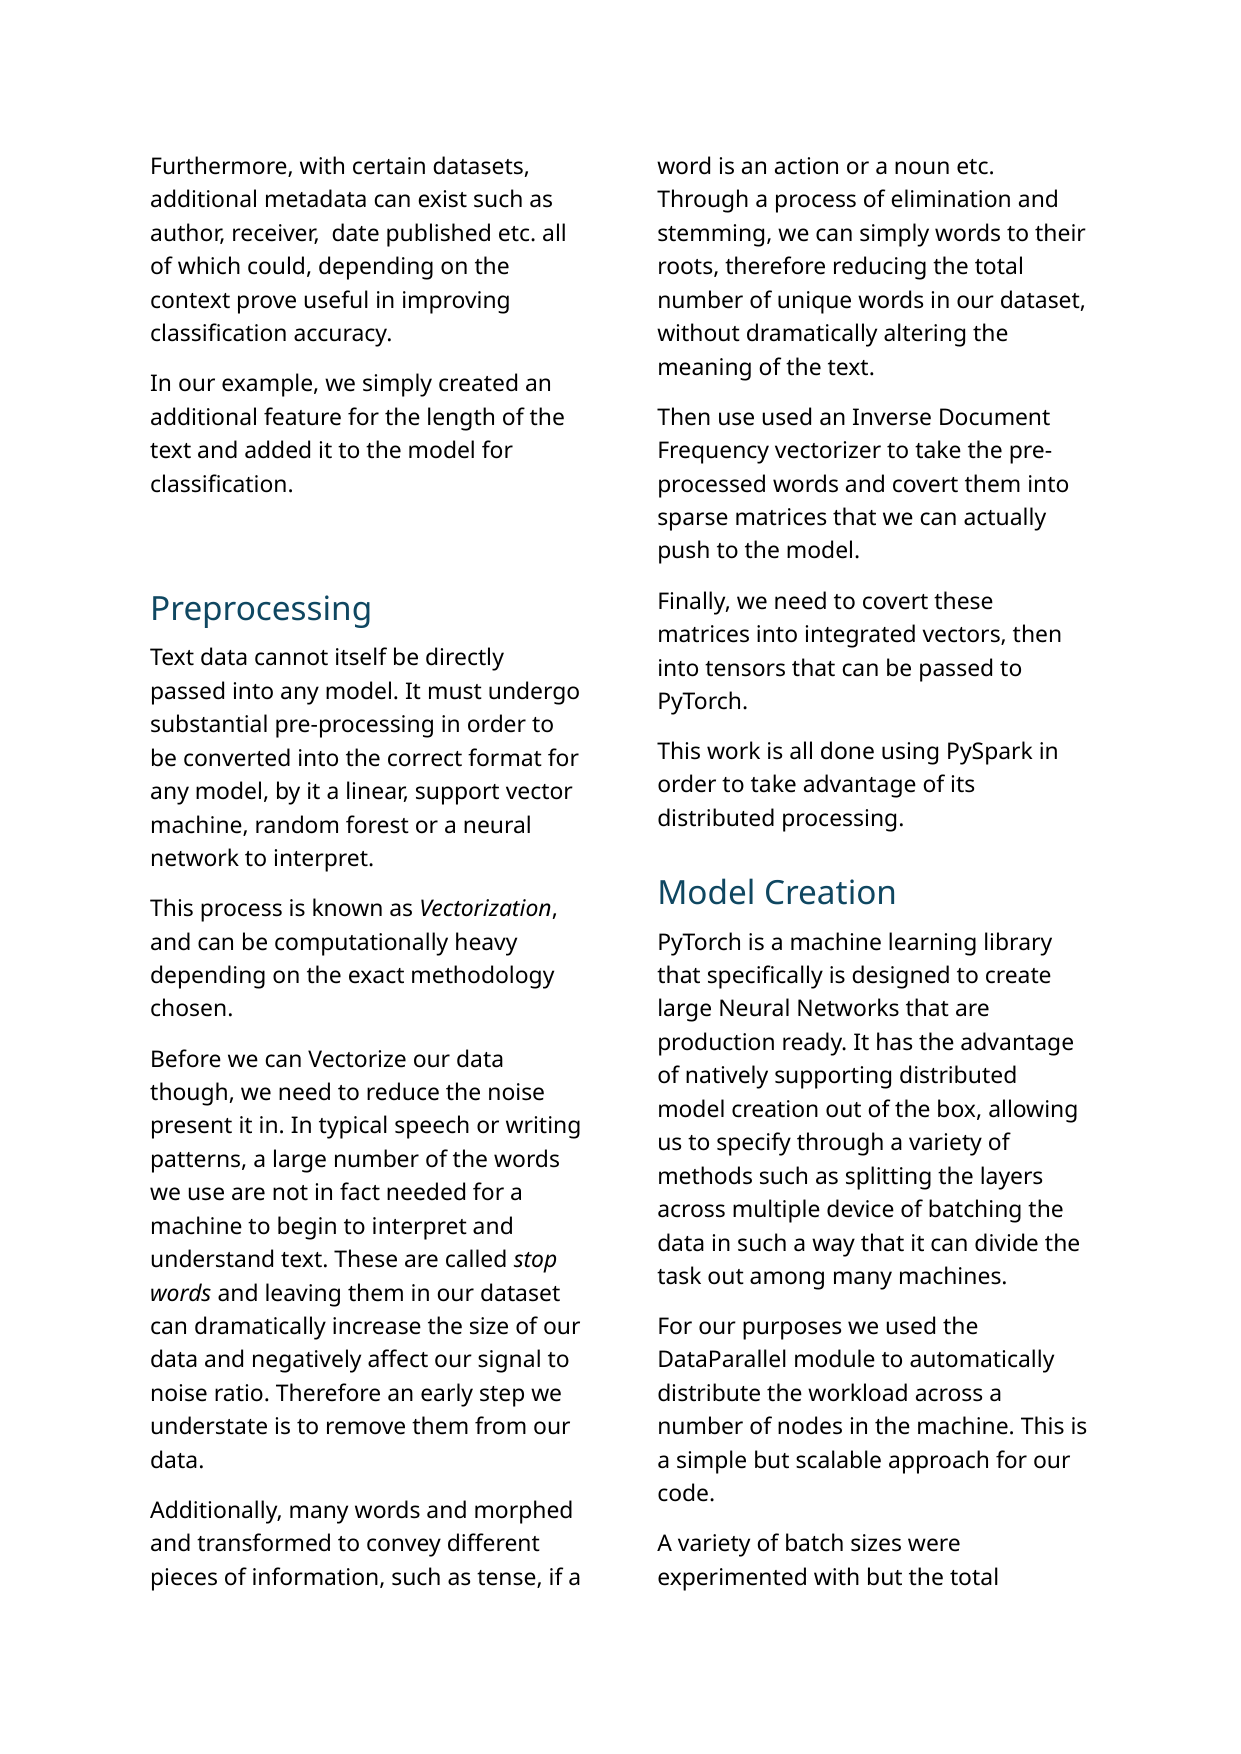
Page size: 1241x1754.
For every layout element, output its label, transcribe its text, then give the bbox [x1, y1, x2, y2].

text This process is known as Vectorization, and can be computationally heavy depending on the exact methodology chosen. [150, 892, 583, 1024]
text Then use used an Inverse Document Frequency vectorizer to take the pre-processed words and covert them into sparse matrices that we can actually push to the model. [657, 401, 1090, 566]
text Text data cannot itself be directly passed into any model. It must undergo substantial pre-processing in order to be converted into the correct format for any model, by it a linear, support vector machine, random forest or a neural network to interpret. [150, 641, 583, 873]
text Furthermore, with certain datasets, additional metadata can exist such as author, receiver, date published etc. all of which could, depending on the context prove useful in improving classification accuracy. [150, 150, 583, 348]
text Before we can Vectorize our data though, we need to reduce the noise present it in. In typical speech or writing patterns, a large number of the words we use are not in fact needed for a machine to begin to interpret and understand text. These are called stop words and leaving them in our dataset can dramatically increase the size of our data and negatively affect our signal to noise ratio. Therefore an early step we understate is to remove them from our data. [150, 1042, 583, 1475]
text word is an action or a noun etc. Through a process of elimination and stemming, we can simply words to their roots, therefore reducing the total number of unique words in our dataset, without dramatically altering the meaning of the text. [657, 150, 1090, 382]
subtitle Model Creation [657, 869, 1090, 914]
text In our example, we simply created an additional feature for the length of the text and added it to the model for classification. [150, 367, 583, 499]
text Additionally, many words and morphed and transformed to convey different pieces of information, such as tense, if a [150, 1494, 583, 1592]
text For our purposes we used the DataParallel module to automatically distribute the workload across a number of nodes in the machine. This is a simple but scalable approach for our code. [657, 1310, 1090, 1508]
subtitle Preprocessing [150, 584, 583, 630]
text PyTorch is a machine learning library that specifically is designed to create large Neural Networks that are production ready. It has the advantage of natively supporting distributed model creation out of the box, allowing us to specify through a variety of methods such as splitting the layers across multiple device of batching the data in such a way that it can divide the task out among many machines. [657, 926, 1090, 1291]
text Finally, we need to covert these matrices into integrated vectors, then into tensors that can be passed to PyTorch. [657, 584, 1090, 716]
text A variety of batch sizes were experimented with but the total [657, 1527, 1090, 1592]
text This work is all done using PySpark in order to take advantage of its distributed processing. [657, 735, 1090, 833]
